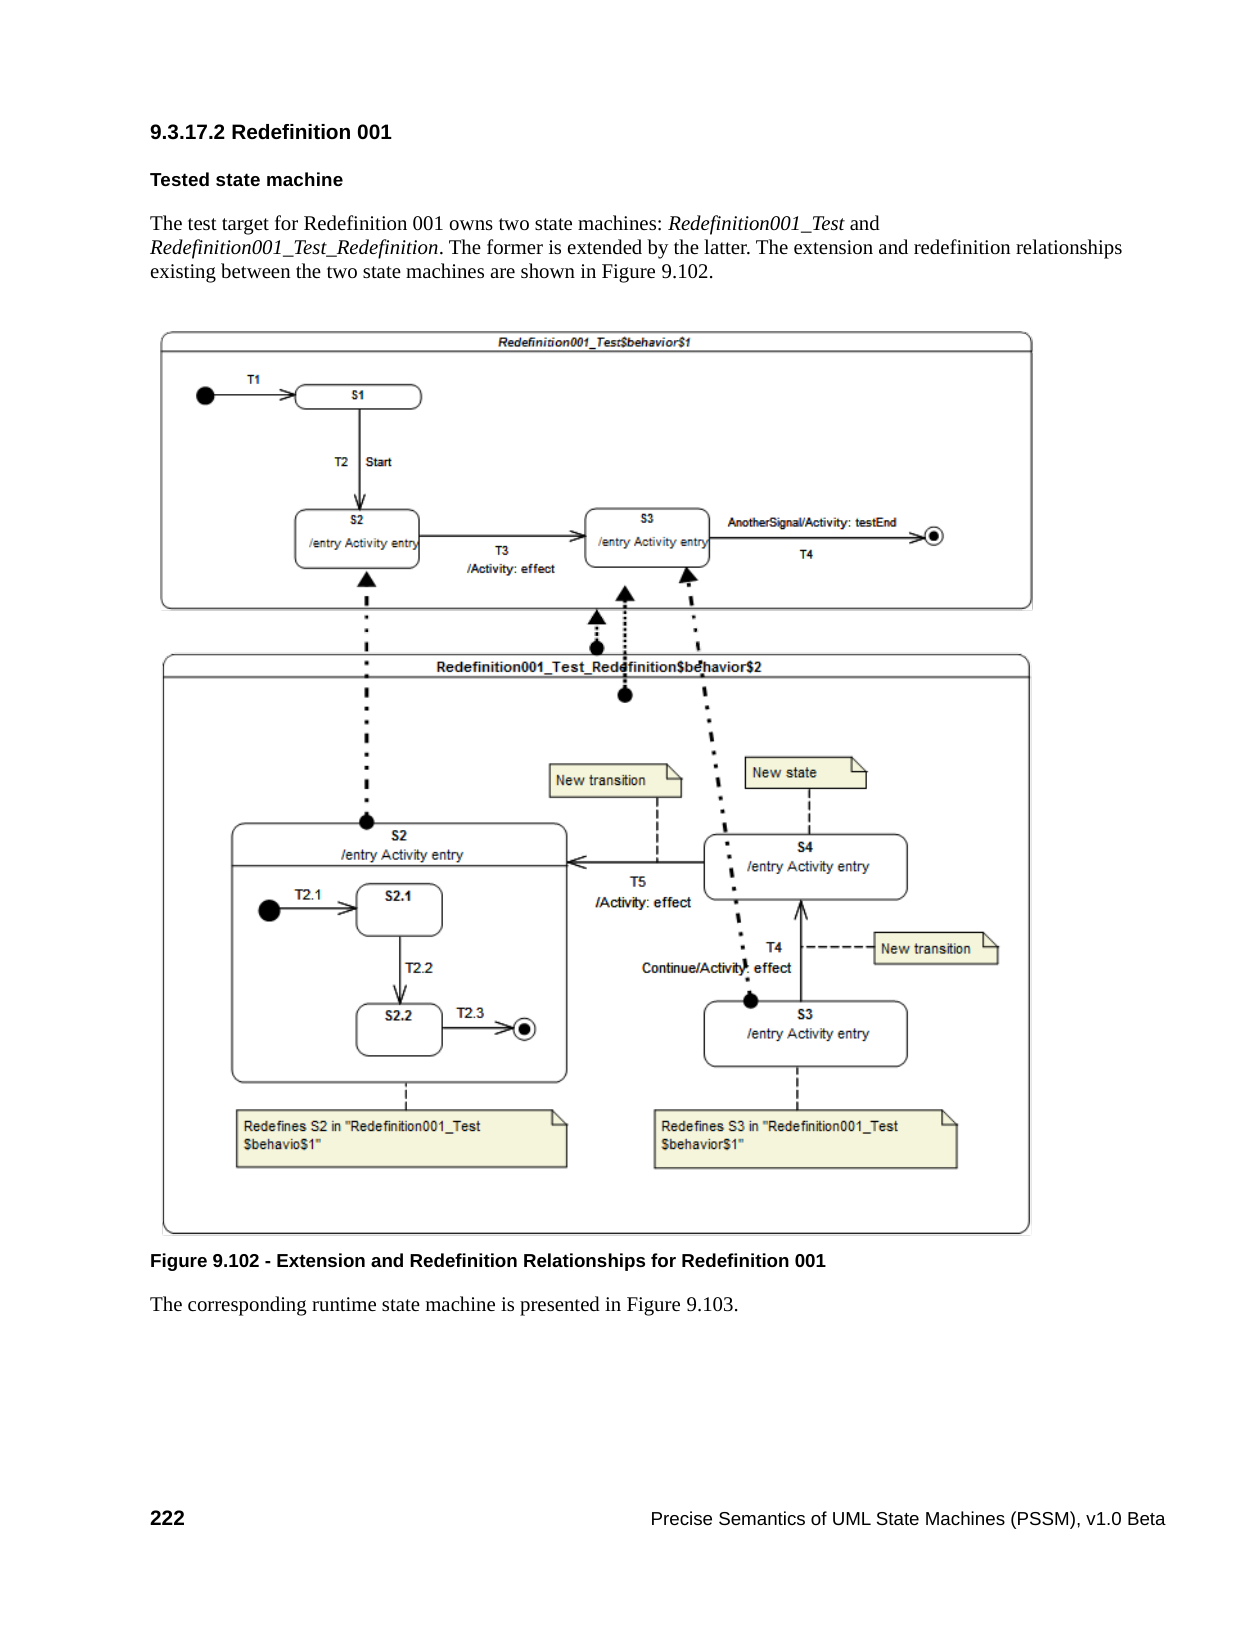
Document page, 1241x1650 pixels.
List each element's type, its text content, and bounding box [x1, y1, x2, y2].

subtitle Redefinition 001 [150, 118, 1166, 143]
subtitle Tested state machine [150, 168, 1166, 190]
picture [150, 322, 1043, 1247]
text Figure 9.102 - Extension and Redefinition Relationships for Redefinition 001 [150, 1247, 1042, 1271]
text The test target for Redefinition 001 owns two state machines: Redefinition001_Test and Redefinition001_Test_Redefinition. The former is extended by the latter. The extension and redefinition relationships existing between the two state machines are shown in Figure 9.102. [150, 211, 1166, 283]
text The corresponding runtime state machine is presented in Figure 9.103. [150, 1247, 1166, 1316]
